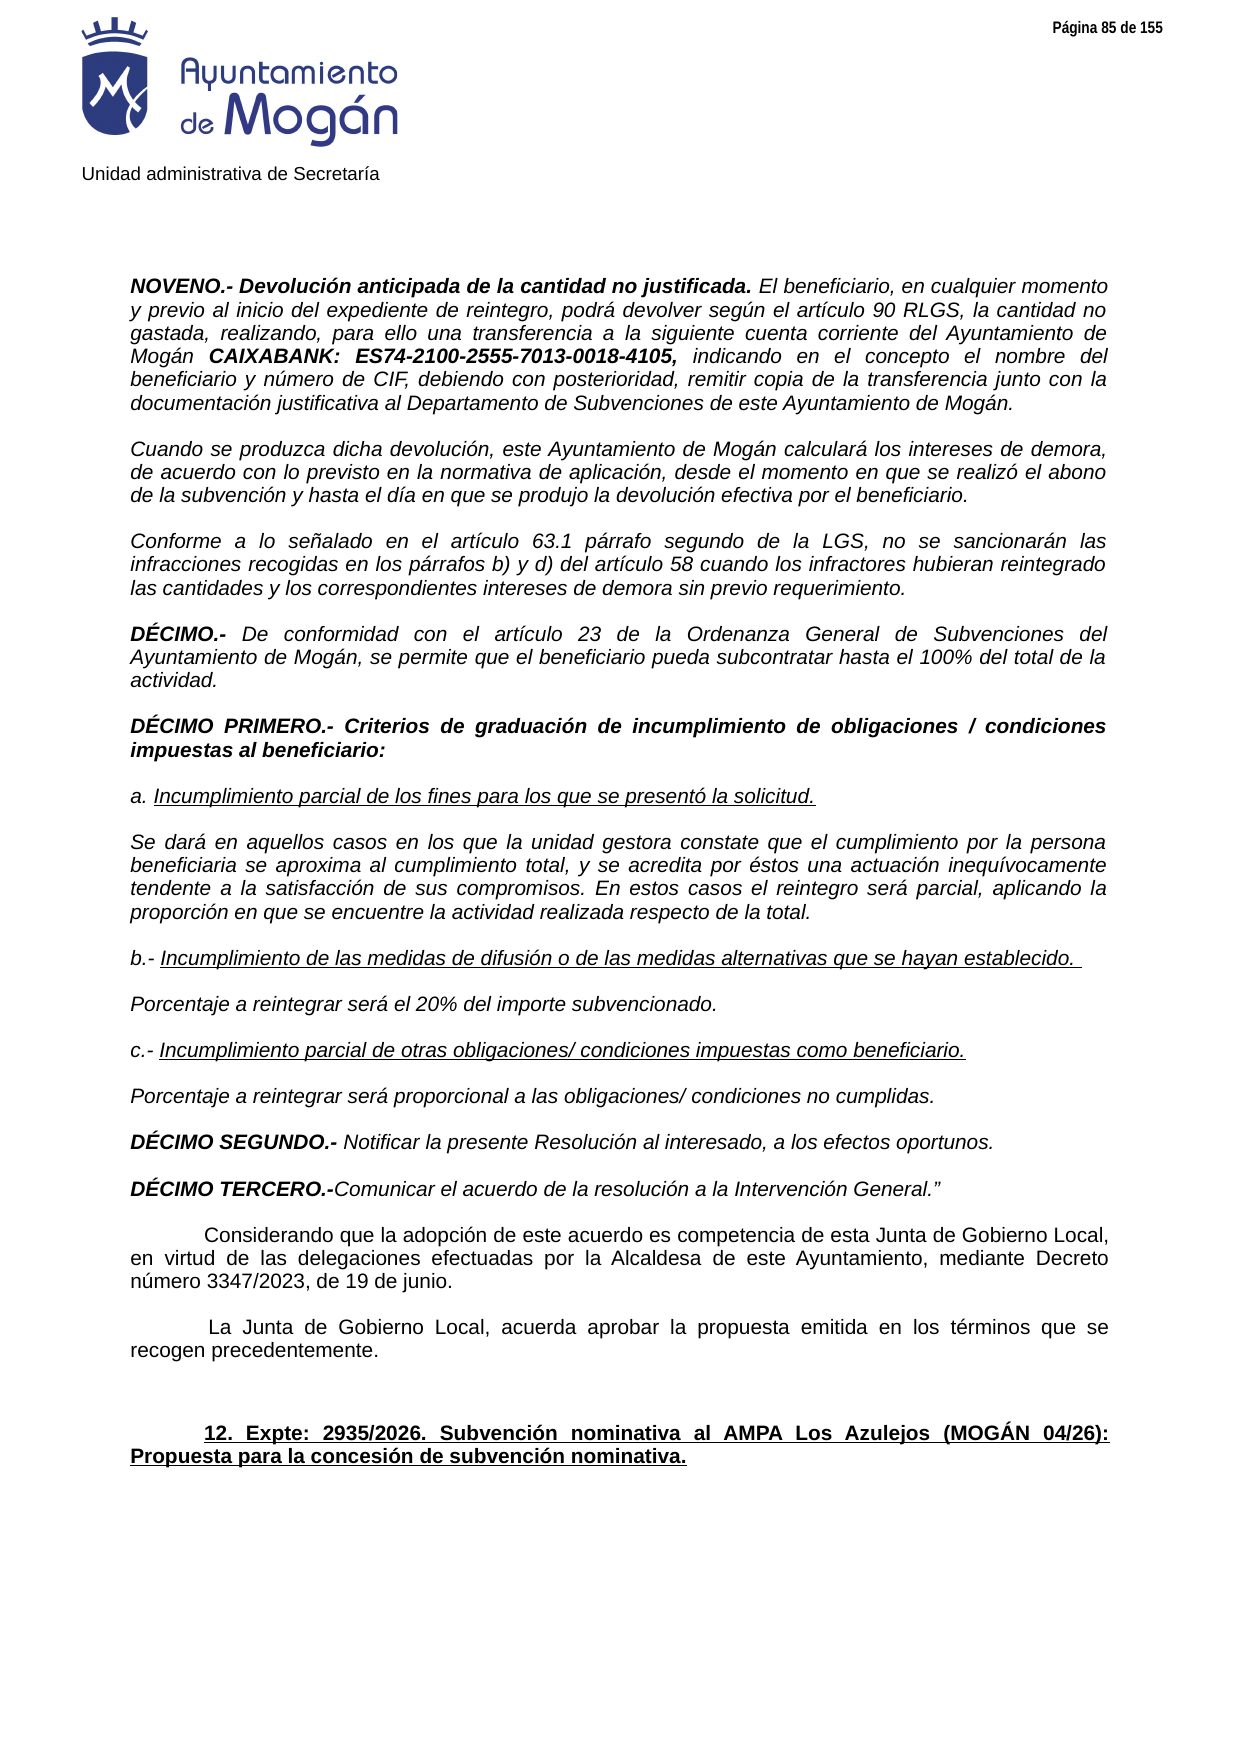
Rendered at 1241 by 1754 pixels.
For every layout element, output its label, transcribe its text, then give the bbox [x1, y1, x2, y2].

text Considerando que la adopción de este acuerdo es competencia de esta Junta de Gobierno Local, en virtud de las delegaciones efectuadas por la Alcaldesa de este Ayuntamiento, mediante Decreto número 3347/2023, de 19 de junio. [130, 1223, 1110, 1293]
text Porcentaje a reintegrar será proporcional a las obligaciones/ condiciones no cumplidas. [130, 1085, 1110, 1108]
text Porcentaje a reintegrar será el 20% del importe subvencionado. [130, 992, 1110, 1016]
text DÉCIMO TERCERO.-Comunicar el acuerdo de la resolución a la Intervención General.” [130, 1177, 1110, 1200]
text DÉCIMO PRIMERO.- Criterios de graduación de incumplimiento de obligaciones / condiciones impuestas al beneficiario: [130, 715, 1110, 761]
text Se dará en aquellos casos en los que la unidad gestora constate que el cumplimiento por la persona beneficiaria se aproxima al cumplimiento total, y se acredita por éstos una actuación inequívocamente tendente a la satisfacción de sus compromisos. En estos casos el reintegro será parcial, aplicando la proporción en que se encuentre la actividad realizada respecto de la total. [130, 831, 1110, 923]
text La Junta de Gobierno Local, acuerda aprobar la propuesta emitida en los términos que se recogen precedentemente. [130, 1316, 1110, 1362]
text c.- Incumplimiento parcial de otras obligaciones/ condiciones impuestas como beneficiario. [130, 1039, 1110, 1062]
text Conforme a lo señalado en el artículo 63.1 párrafo segundo de la LGS, no se sancionarán las infracciones recogidas en los párrafos b) y d) del artículo 58 cuando los infractores hubieran reintegrado las cantidades y los correspondientes intereses de demora sin previo requerimiento. [130, 530, 1110, 599]
text a. Incumplimiento parcial de los fines para los que se presentó la solicitud. [130, 784, 1110, 808]
text NOVENO.- Devolución anticipada de la cantidad no justificada. El beneficiario, en cualquier momento y previo al inicio del expediente de reintegro, podrá devolver según el artículo 90 RLGS, la cantidad no gastada, realizando, para ello una transferencia a la siguiente cuenta corriente del Ayuntamiento de Mogán CAIXABANK: ES74-2100-2555-7013-0018-4105, indicando en el concepto el nombre del beneficiario y número de CIF, debiendo con posterioridad, remitir copia de la transferencia junto con la documentación justificativa al Departamento de Subvenciones de este Ayuntamiento de Mogán. [130, 275, 1110, 414]
text b.- Incumplimiento de las medidas de difusión o de las medidas alternativas que se hayan establecido. [130, 946, 1110, 969]
text DÉCIMO SEGUNDO.- Notificar la presente Resolución al interesado, a los efectos oportunos. [130, 1131, 1110, 1154]
text DÉCIMO.- De conformidad con el artículo 23 de la Ordenanza General de Subvenciones del Ayuntamiento de Mogán, se permite que el beneficiario pueda subcontratar hasta el 100% del total de la actividad. [130, 622, 1110, 692]
picture [81, 17, 398, 153]
text 12. Expte: 2935/2026. Subvención nominativa al AMPA Los Azulejos (MOGÁN 04/26): Propuesta para la concesión de subvención nominativa. [130, 1421, 1110, 1468]
text Cuando se produzca dicha devolución, este Ayuntamiento de Mogán calculará los intereses de demora, de acuerdo con lo previsto en la normativa de aplicación, desde el momento en que se realizó el abono de la subvención y hasta el día en que se produjo la devolución efectiva por el beneficiario. [130, 437, 1110, 507]
